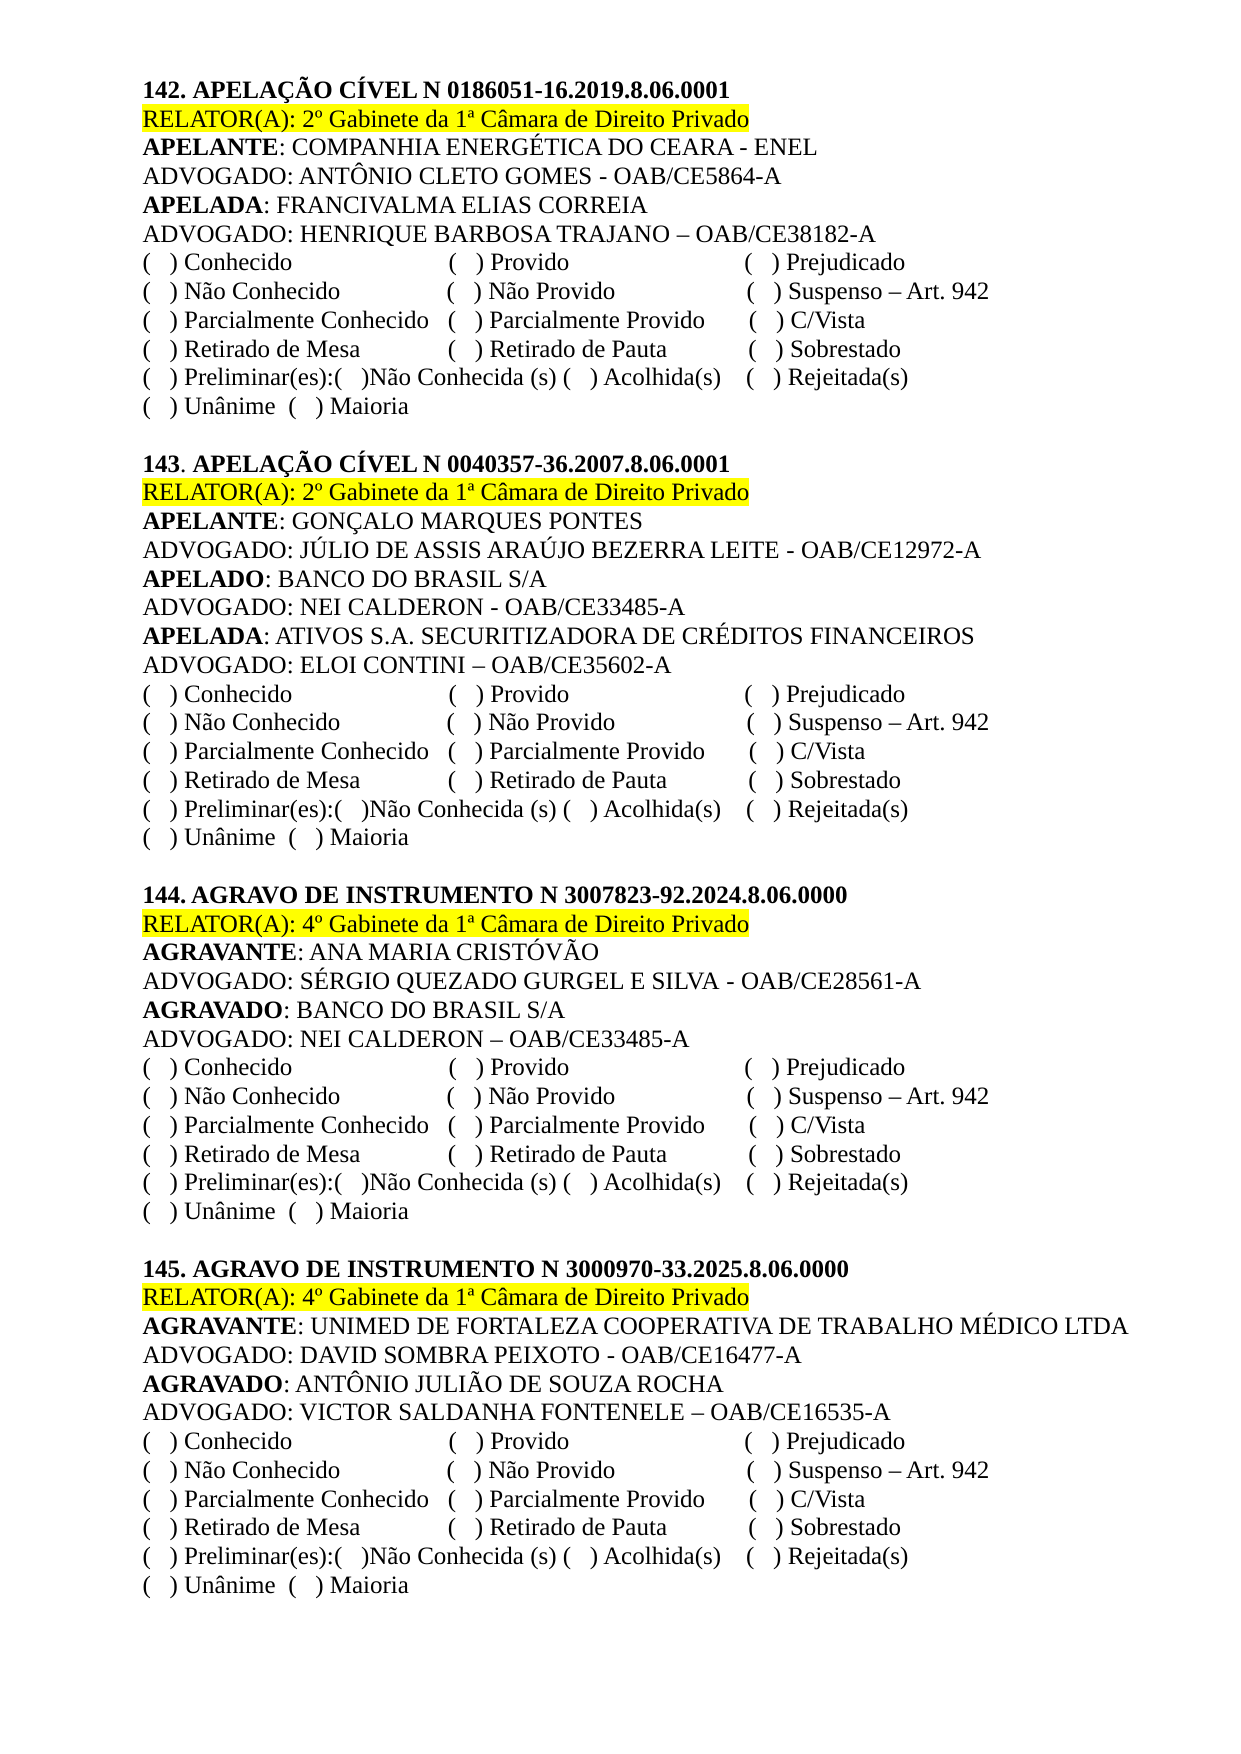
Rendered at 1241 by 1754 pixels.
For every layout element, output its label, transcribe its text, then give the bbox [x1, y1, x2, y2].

text ( ) Preliminar(es):( )Não Conhecida (s) ( ) Acolhida(s) ( ) Rejeitada(s) [142, 362, 1158, 391]
text ( ) Parcialmente Conhecido ( ) Parcialmente Provido ( ) C/Vista [142, 736, 1158, 765]
text ( ) Unânime ( ) Maioria 145. AGRAVO DE INSTRUMENTO N 3000970-33.2025.8.06.0000 RELATOR(A): 4º Gabinete da 1ª Câmara de Direito Privado AGRAVANTE: UNIMED DE FORTALEZA COOPERATIVA DE TRABALHO MÉDICO LTDA ADVOGADO: DAVID SOMBRA PEIXOTO - OAB/CE16477-A AGRAVADO: ANTÔNIO JULIÃO DE SOUZA ROCHA ADVOGADO: VICTOR SALDANHA FONTENELE – OAB/CE16535-A [142, 1196, 1141, 1426]
text ( ) Conhecido ( ) Provido ( ) Prejudicado [142, 1426, 1141, 1455]
text ( ) Conhecido ( ) Provido ( ) Prejudicado [142, 679, 1141, 707]
text ( ) Unânime ( ) Maioria [142, 1570, 1141, 1627]
text ( ) Retirado de Mesa ( ) Retirado de Pauta ( ) Sobrestado [142, 765, 1158, 794]
text 142. APELAÇÃO CÍVEL N 0186051-16.2019.8.06.0001 RELATOR(A): 2º Gabinete da 1ª Câmara de Direito Privado APELANTE: COMPANHIA ENERGÉTICA DO CEARA - ENEL ADVOGADO: ANTÔNIO CLETO GOMES - OAB/CE5864-A APELADA: FRANCIVALMA ELIAS CORREIA ADVOGADO: HENRIQUE BARBOSA TRAJANO – OAB/CE38182-A [142, 75, 1141, 247]
text ( ) Preliminar(es):( )Não Conhecida (s) ( ) Acolhida(s) ( ) Rejeitada(s) [142, 1541, 1158, 1570]
text ( ) Retirado de Mesa ( ) Retirado de Pauta ( ) Sobrestado [142, 334, 1158, 362]
text ( ) Retirado de Mesa ( ) Retirado de Pauta ( ) Sobrestado [142, 1139, 1158, 1167]
text ( ) Conhecido ( ) Provido ( ) Prejudicado [142, 247, 1141, 276]
text ( ) Não Conhecido ( ) Não Provido ( ) Suspenso – Art. 942 [142, 707, 1158, 736]
text ( ) Unânime ( ) Maioria 144. AGRAVO DE INSTRUMENTO N 3007823-92.2024.8.06.0000 RELATOR(A): 4º Gabinete da 1ª Câmara de Direito Privado AGRAVANTE: ANA MARIA CRISTÓVÃO ADVOGADO: SÉRGIO QUEZADO GURGEL E SILVA - OAB/CE28561-A AGRAVADO: BANCO DO BRASIL S/A ADVOGADO: NEI CALDERON – OAB/CE33485-A [142, 822, 1141, 1052]
text ( ) Não Conhecido ( ) Não Provido ( ) Suspenso – Art. 942 [142, 1455, 1158, 1484]
text ( ) Retirado de Mesa ( ) Retirado de Pauta ( ) Sobrestado [142, 1512, 1158, 1541]
text ( ) Conhecido ( ) Provido ( ) Prejudicado [142, 1052, 1141, 1081]
text ( ) Parcialmente Conhecido ( ) Parcialmente Provido ( ) C/Vista [142, 1484, 1158, 1512]
text ( ) Preliminar(es):( )Não Conhecida (s) ( ) Acolhida(s) ( ) Rejeitada(s) [142, 794, 1158, 822]
text ( ) Não Conhecido ( ) Não Provido ( ) Suspenso – Art. 942 [142, 276, 1158, 305]
text ( ) Não Conhecido ( ) Não Provido ( ) Suspenso – Art. 942 [142, 1081, 1158, 1110]
text ( ) Preliminar(es):( )Não Conhecida (s) ( ) Acolhida(s) ( ) Rejeitada(s) [142, 1167, 1158, 1196]
text ( ) Parcialmente Conhecido ( ) Parcialmente Provido ( ) C/Vista [142, 305, 1158, 334]
text ( ) Parcialmente Conhecido ( ) Parcialmente Provido ( ) C/Vista [142, 1110, 1158, 1139]
text ( ) Unânime ( ) Maioria 143. APELAÇÃO CÍVEL N 0040357-36.2007.8.06.0001 RELATOR(A): 2º Gabinete da 1ª Câmara de Direito Privado APELANTE: GONÇALO MARQUES PONTES ADVOGADO: JÚLIO DE ASSIS ARAÚJO BEZERRA LEITE - OAB/CE12972-A APELADO: BANCO DO BRASIL S/A ADVOGADO: NEI CALDERON - OAB/CE33485-A APELADA: ATIVOS S.A. SECURITIZADORA DE CRÉDITOS FINANCEIROS ADVOGADO: ELOI CONTINI – OAB/CE35602-A [142, 391, 1141, 679]
